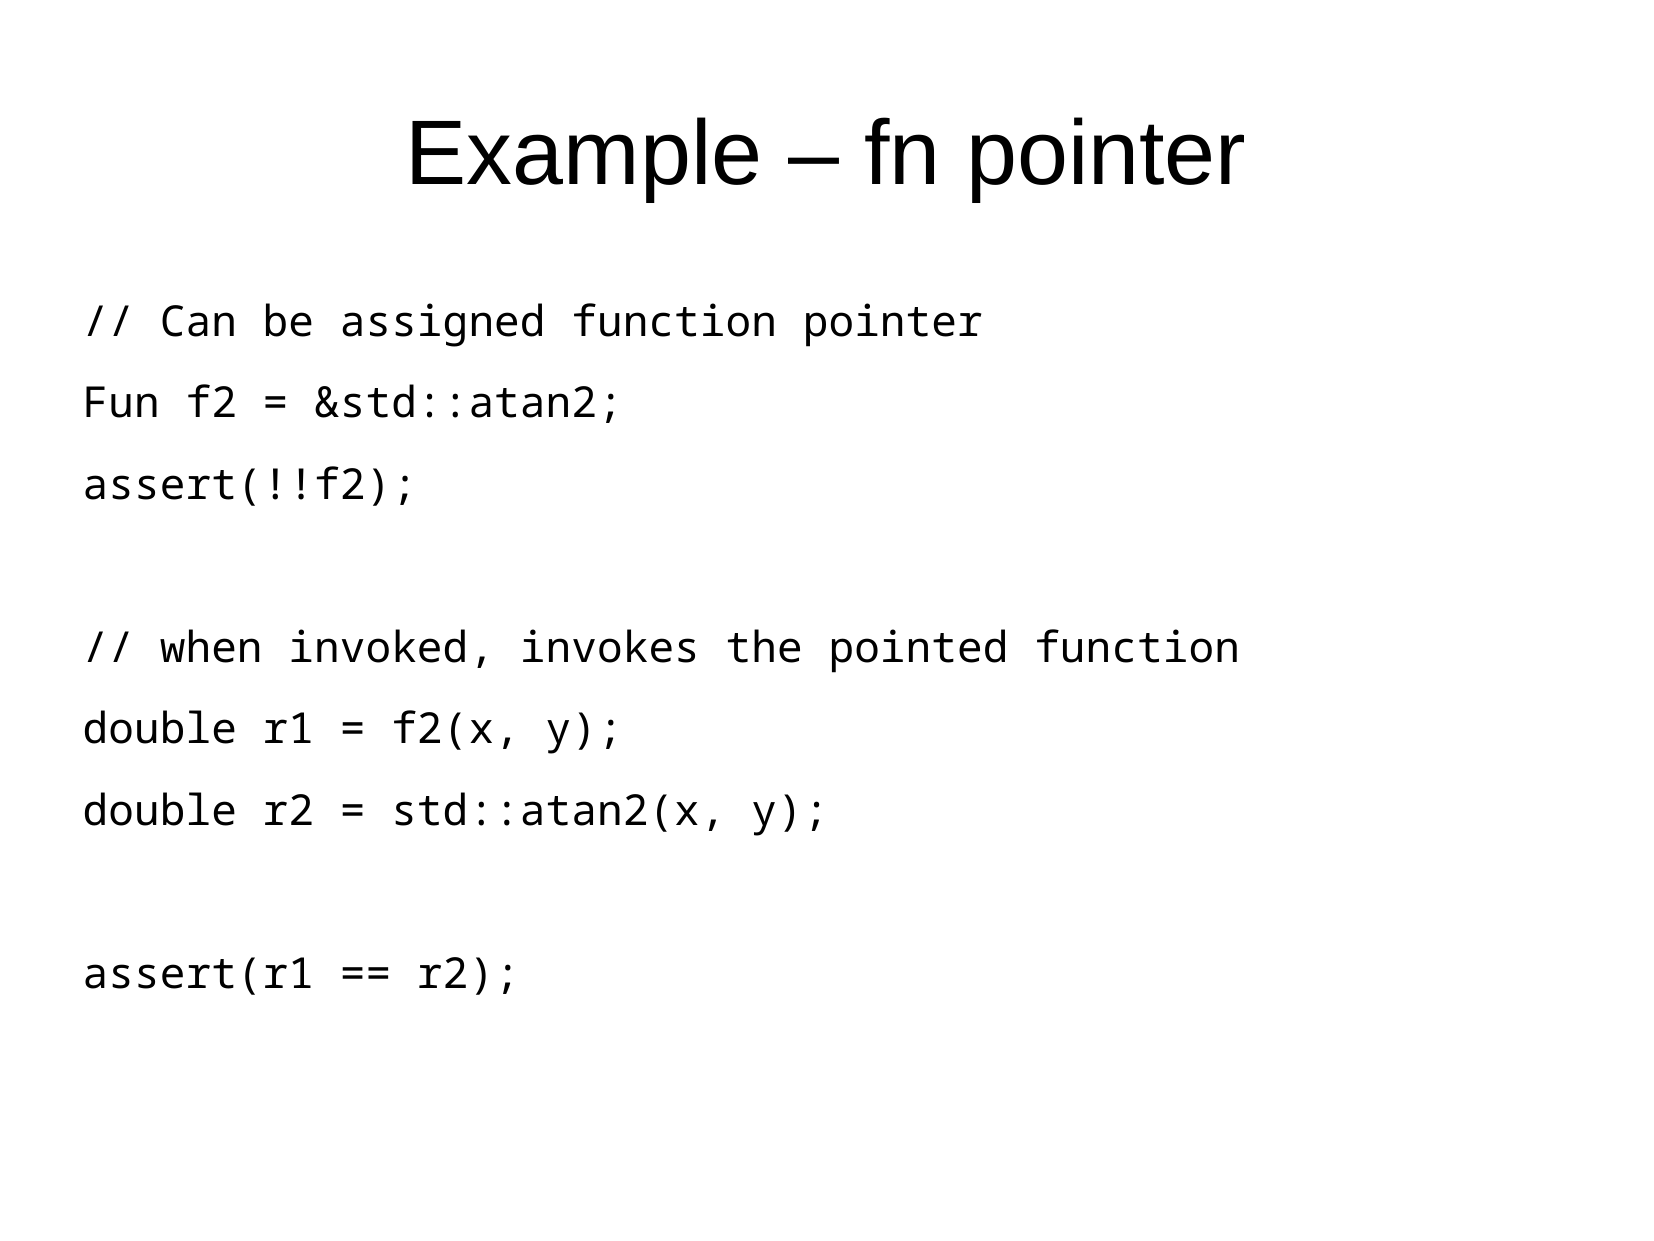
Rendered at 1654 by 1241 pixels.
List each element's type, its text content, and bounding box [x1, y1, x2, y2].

title Example – fn pointer [82, 49, 1571, 257]
list // Can be assigned function pointer Fun f2 = &std::atan2; assert(!!f2); // when invoked, invokes the pointed function double r1 = f2(x, y); double r2 = std::atan2(x, y); assert(r1 == r2); [82, 290, 1571, 1010]
